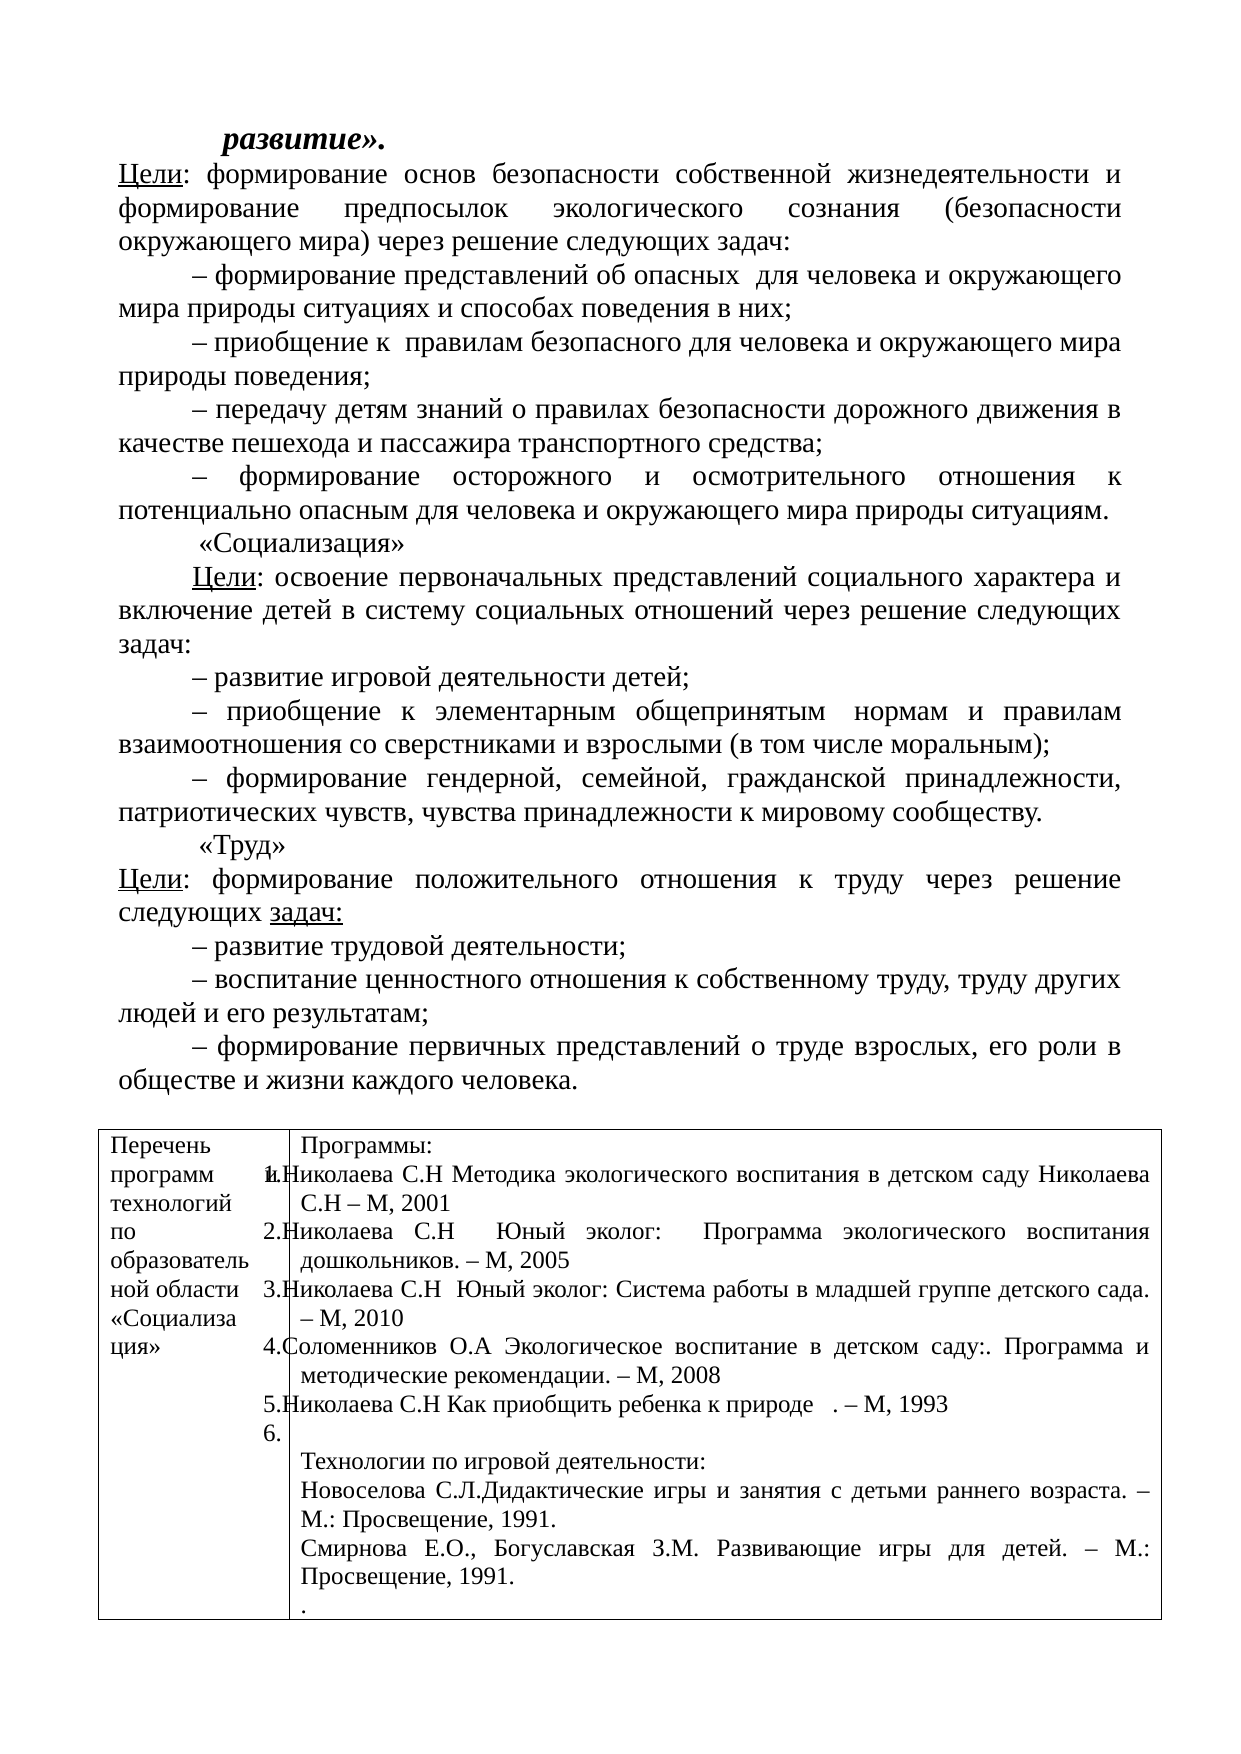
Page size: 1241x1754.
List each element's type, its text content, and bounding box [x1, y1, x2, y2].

table_header Программы: Николаева С.Н Методика экологического воспитания в детском саду Николаева С.Н – М, 2001 Николаева С.Н Юный эколог: Программа экологического воспитания дошкольников. – М, 2005 Николаева С.Н Юный эколог: Система работы в младшей группе детского сада. – М, 2010 Соломенников О.А Экологическое воспитание в детском саду:. Программа и методические рекомендации. – М, 2008 Николаева С.Н Как приобщить ребенка к природе . – М, 1993 Технологии по игровой деятельности: Новоселова С.Л.Дидактические игры и занятия с детьми раннего возраста. – М.: Просвещение, 1991. Смирнова Е.О., Богуславская З.М. Развивающие игры для детей. – М.: Просвещение, 1991. . [290, 1130, 1161, 1619]
text «Социализация» [118, 525, 1122, 559]
text – воспитание ценностного отношения к собственному труду, труду других людей и его результатам; [118, 961, 1122, 1028]
text – развитие трудовой деятельности; [118, 928, 1122, 961]
text – формирование первичных представлений о труде взрослых, его роли в обществе и жизни каждого человека. [118, 1028, 1122, 1096]
text – передачу детям знаний о правилах безопасности дорожного движения в качестве пешехода и пассажира транспортного средства; [118, 391, 1122, 458]
text – формирование осторожного и осмотрительного отношения к потенциально опасным для человека и окружающего мира природы ситуациям. [118, 458, 1122, 525]
text – формирование представлений об опасных для человека и окружающего мира природы ситуациях и способах поведения в них; [118, 257, 1122, 324]
text – приобщение к элементарным общепринятым нормам и правилам взаимоотношения со сверстниками и взрослыми (в том числе моральным); [118, 693, 1122, 760]
text – формирование гендерной, семейной, гражданской принадлежности, патриотических чувств, чувства принадлежности к мировому сообществу. [118, 760, 1122, 827]
list развитие». [148, 118, 1122, 156]
text – приобщение к правилам безопасного для человека и окружающего мира природы поведения; [118, 324, 1122, 391]
text Цели: освоение первоначальных представлений социального характера и включение детей в систему социальных отношений через решение следующих задач: [118, 559, 1122, 659]
table_header [1162, 1129, 1240, 1619]
text Цели: формирование основ безопасности собственной жизнедеятельности и формирование предпосылок экологического сознания (безопасности окружающего мира) через решение следующих задач: [118, 156, 1122, 257]
table_header Перечень программ и технологий по образователь ной области «Социализа ция» [99, 1130, 289, 1619]
text – развитие игровой деятельности детей; [118, 659, 1122, 693]
text Цели: формирование положительного отношения к труду через решение следующих задач: [118, 861, 1122, 928]
text «Труд» [118, 827, 1122, 861]
